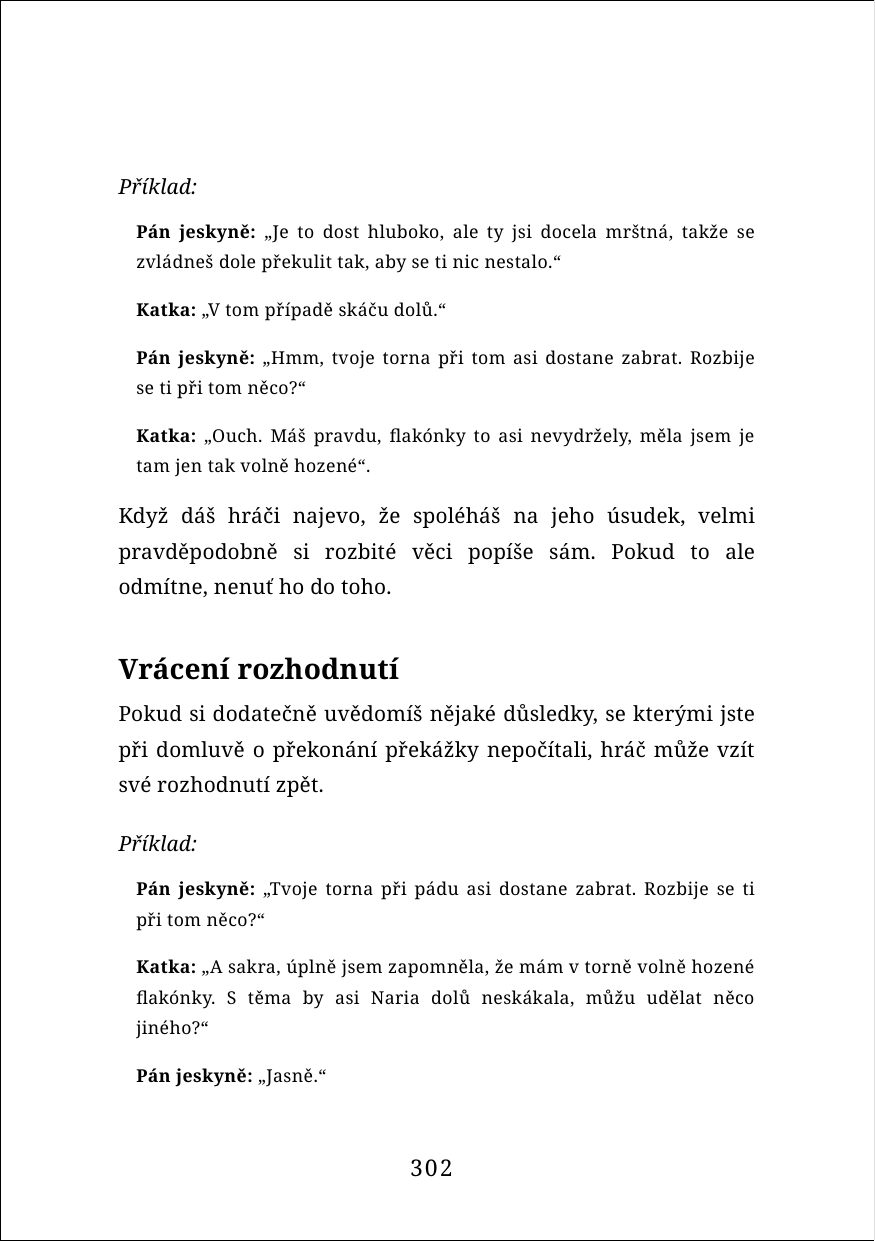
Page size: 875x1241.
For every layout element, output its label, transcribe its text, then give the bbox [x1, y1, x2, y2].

subtitle Vrácení rozhodnutí [118, 649, 756, 688]
text Příklad: [118, 172, 756, 200]
text Katka: „V tom případě skáču dolů.“ [136, 297, 756, 321]
text Katka: „Ouch. Máš pravdu, flakónky to asi nevydržely, měla jsem je tam jen tak volně hozené“. [136, 423, 756, 478]
text Pokud si dodatečně uvědomíš nějaké důsledky, se kterými jste při domluvě o překonání překážky nepočítali, hráč může vzít své rozhodnutí zpět. [118, 699, 756, 799]
text Příklad: [118, 829, 756, 858]
text Pán jeskyně: „Jasně.“ [136, 1063, 756, 1087]
text Pán jeskyně: „Je to dost hluboko, ale ty jsi docela mrštná, takže se zvládneš dole překulit tak, aby se ti nic nestalo.“ [136, 219, 756, 273]
text Pán jeskyně: „Hmm, tvoje torna při tom asi dostane zabrat. Rozbije se ti při tom něco?“ [136, 345, 756, 399]
text Pán jeskyně: „Tvoje torna při pádu asi dostane zabrat. Rozbije se ti při tom něco?“ [136, 877, 756, 931]
text Když dáš hráči najevo, že spoléháš na jeho úsudek, velmi pravděpodobně si rozbité věci popíše sám. Pokud to ale odmítne, nenuť ho do toho. [118, 501, 756, 601]
text Katka: „A sakra, úplně jsem zapomněla, že mám v torně volně hozené flakónky. S těma by asi Naria dolů neskákala, můžu udělat něco jiného?“ [136, 955, 756, 1039]
